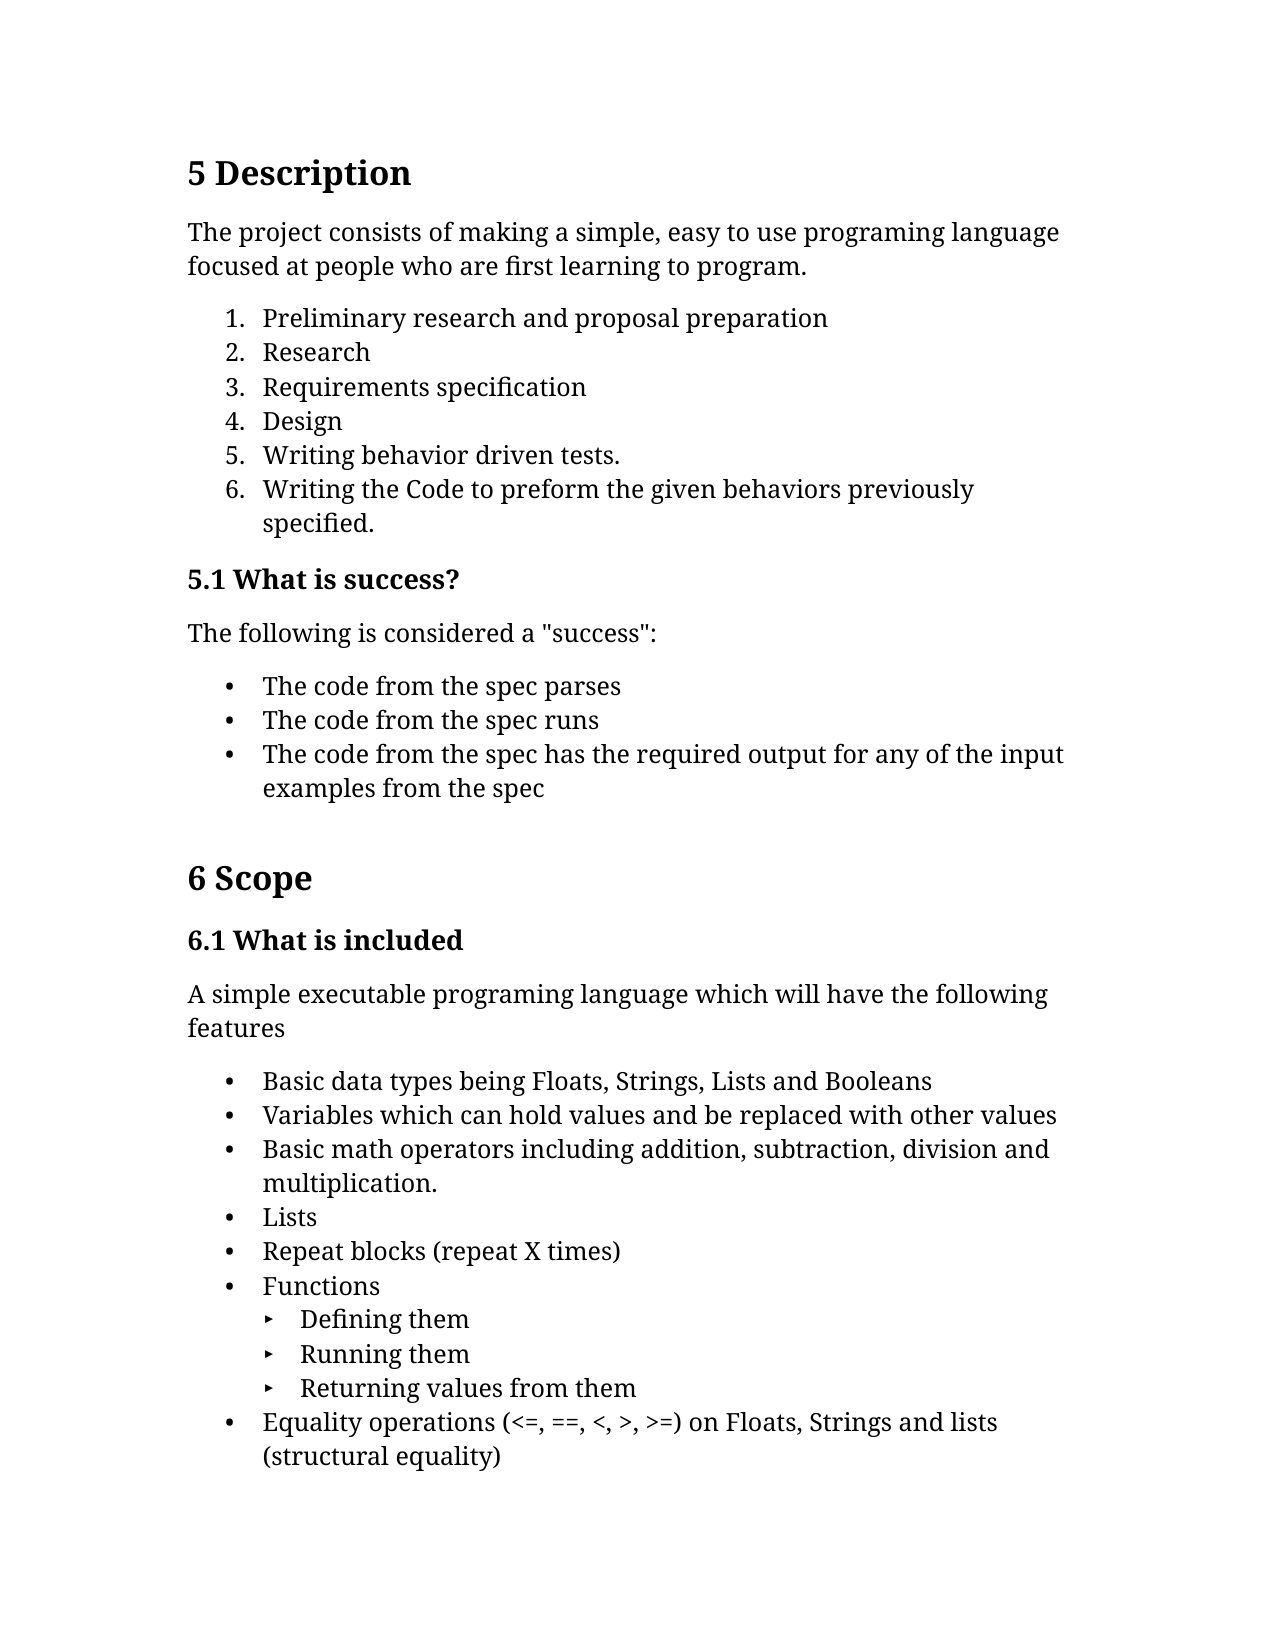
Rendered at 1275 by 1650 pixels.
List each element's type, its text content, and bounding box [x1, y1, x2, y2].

text The following is considered a "success": [187, 616, 1087, 650]
list The code from the spec runs [225, 703, 1087, 737]
list Preliminary research and proposal preparation [225, 301, 1087, 335]
list Repeat blocks (repeat X times) [225, 1234, 1087, 1268]
list Variables which can hold values and be replaced with other values [225, 1098, 1087, 1132]
subtitle 6 Scope [187, 855, 1087, 900]
subtitle 5 Description [187, 150, 1087, 195]
list Design [225, 403, 1087, 437]
list Lists [225, 1200, 1087, 1234]
subtitle 6.1 What is included [187, 921, 1087, 958]
list Returning values from them [262, 1370, 1087, 1404]
list Defining them [262, 1302, 1087, 1336]
list Running them [262, 1336, 1087, 1370]
text A simple executable programing language which will have the following features [187, 977, 1087, 1045]
list Basic data types being Floats, Strings, Lists and Booleans [225, 1064, 1087, 1098]
text The project consists of making a simple, easy to use programing language focused at people who are first learning to program. [187, 214, 1087, 282]
subtitle 5.1 What is success? [187, 560, 1087, 597]
list The code from the spec has the required output for any of the input examples from the spec [225, 737, 1087, 805]
list Writing behavior driven tests. [225, 437, 1087, 471]
list Writing the Code to preform the given behaviors previously specified. [225, 471, 1087, 539]
list The code from the spec parses [225, 669, 1087, 703]
list Functions [225, 1268, 1087, 1302]
list Equality operations (<=, ==, <, >, >=) on Floats, Strings and lists (structural equality) [225, 1404, 1087, 1472]
list Research [225, 335, 1087, 369]
list Basic math operators including addition, subtraction, division and multiplication. [225, 1132, 1087, 1200]
list Requirements specification [225, 369, 1087, 403]
